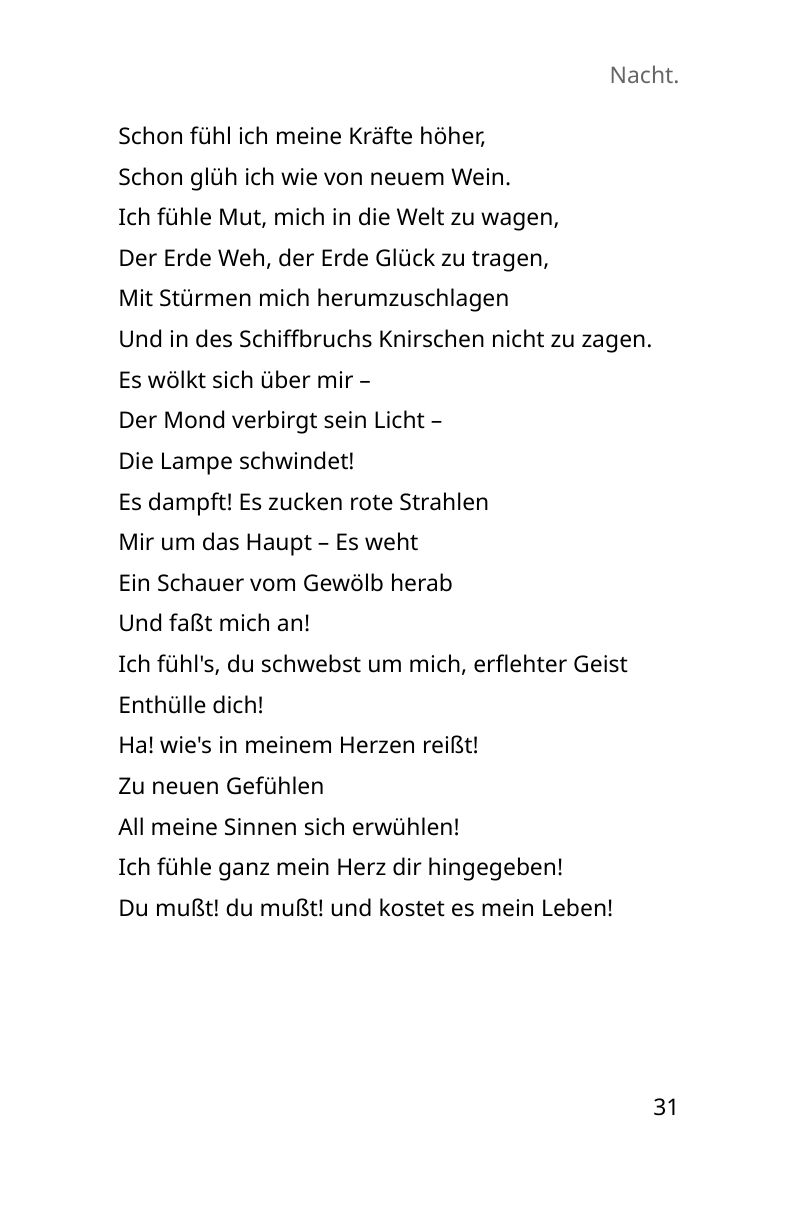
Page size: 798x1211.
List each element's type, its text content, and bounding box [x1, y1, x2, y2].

text Schon fühl ich meine Kräfte höher, Schon glüh ich wie von neuem Wein. Ich fühle Mut, mich in die Welt zu wagen, Der Erde Weh, der Erde Glück zu tragen, Mit Stürmen mich herumzuschlagen Und in des Schiffbruchs Knirschen nicht zu zagen. Es wölkt sich über mir – Der Mond verbirgt sein Licht – Die Lampe schwindet! Es dampft! Es zucken rote Strahlen Mir um das Haupt – Es weht Ein Schauer vom Gewölb herab Und faßt mich an! Ich fühl's, du schwebst um mich, erflehter Geist Enthülle dich! Ha! wie's in meinem Herzen reißt! Zu neuen Gefühlen All meine Sinnen sich erwühlen! Ich fühle ganz mein Herz dir hingegeben! Du mußt! du mußt! und kostet es mein Leben! [118, 120, 679, 923]
